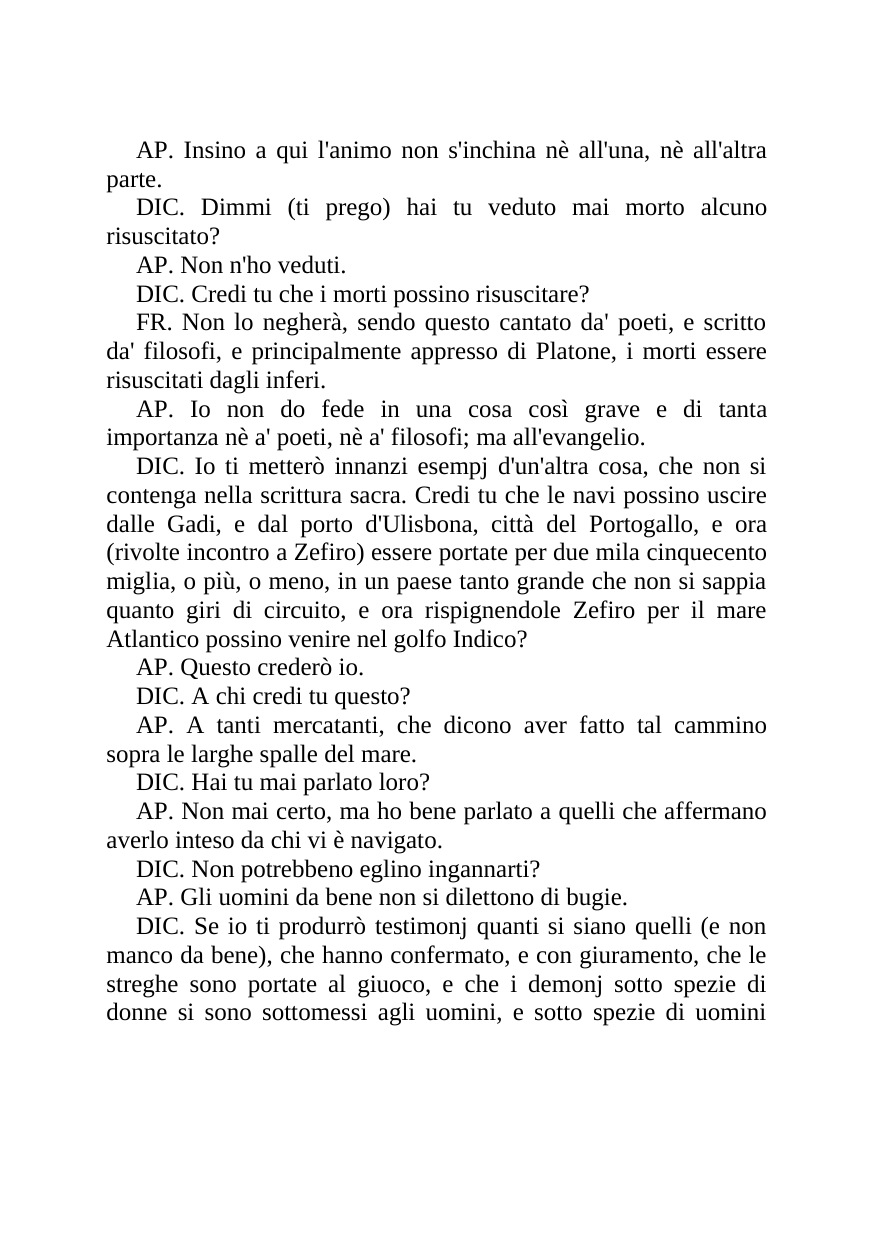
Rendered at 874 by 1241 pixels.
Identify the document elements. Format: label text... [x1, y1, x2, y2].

text DIC. Dimmi (ti prego) hai tu veduto mai morto alcuno risuscitato? [106, 192, 768, 250]
text DIC. Se io ti produrrò testimonj quanti si siano quelli (e non manco da bene), che hanno confermato, e con giuramento, che le streghe sono portate al giuoco, e che i demonj sotto spezie di donne si sono sottomessi agli uomini, e sotto spezie di uomini [106, 911, 768, 1026]
text DIC. Io ti metterò innanzi esempj d'un'altra cosa, che non si contenga nella scrittura sacra. Credi tu che le navi possino uscire dalle Gadi, e dal porto d'Ulisbona, città del Portogallo, e ora (rivolte incontro a Zefiro) essere portate per due mila cinquecento miglia, o più, o meno, in un paese tanto grande che non si sappia quanto giri di circuito, e ora rispignendole Zefiro per il mare Atlantico possino venire nel golfo Indico? [106, 451, 768, 652]
text DIC. A chi credi tu questo? [106, 681, 768, 710]
text AP. Io non do fede in una cosa così grave e di tanta importanza nè a' poeti, nè a' filosofi; ma all'evangelio. [106, 394, 768, 451]
text AP. Insino a qui l'animo non s'inchina nè all'una, nè all'altra parte. [106, 135, 768, 192]
text DIC. Non potrebbeno eglino ingannarti? [106, 854, 768, 882]
text AP. Non n'ho veduti. [106, 250, 768, 279]
text FR. Non lo negherà, sendo questo cantato da' poeti, e scritto da' filosofi, e principalmente appresso di Platone, i morti essere risuscitati dagli inferi. [106, 307, 768, 394]
text DIC. Hai tu mai parlato loro? [106, 767, 768, 796]
text AP. Non mai certo, ma ho bene parlato a quelli che affermano averlo inteso da chi vi è navigato. [106, 796, 768, 854]
text AP. A tanti mercatanti, che dicono aver fatto tal cammino sopra le larghe spalle del mare. [106, 710, 768, 767]
text AP. Questo crederò io. [106, 652, 768, 681]
text DIC. Credi tu che i morti possino risuscitare? [106, 279, 768, 307]
text AP. Gli uomini da bene non si dilettono di bugie. [106, 882, 768, 911]
